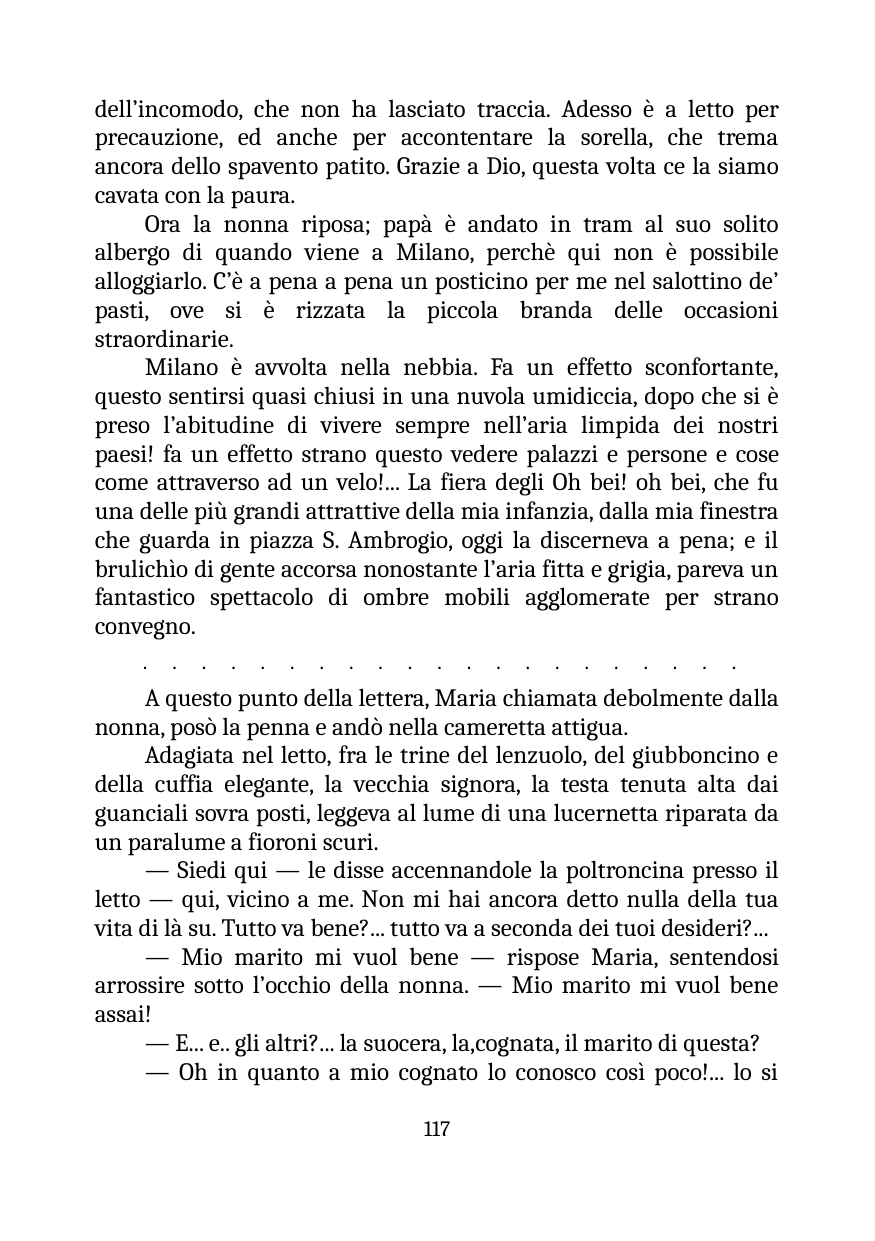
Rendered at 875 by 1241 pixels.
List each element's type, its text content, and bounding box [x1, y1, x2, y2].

text Ora la nonna riposa; papà è andato in tram al suo solito albergo di quando viene a Milano, perchè qui non è possibile alloggiarlo. C’è a pena a pena un posticino per me nel salottino de’ pasti, ove si è rizzata la piccola branda delle occasioni straordinarie. [94, 209, 779, 353]
text dell’incomodo, che non ha lasciato traccia. Adesso è a letto per precauzione, ed anche per accontentare la sorella, che trema ancora dello spavento patito. Grazie a Dio, questa volta ce la siamo cavata con la paura. [94, 94, 779, 209]
text — Mio marito mi vuol bene — rispose Maria, sentendosi arrossire sotto l’occhio della nonna. — Mio marito mi vuol bene assai! [94, 942, 779, 1029]
text A questo punto della lettera, Maria chiamata debolmente dalla nonna, posò la penna e andò nella cameretta attigua. [94, 684, 779, 741]
text Adagiata nel letto, fra le trine del lenzuolo, del giubboncino e della cuffia elegante, la vecchia signora, la testa tenuta alta dai guanciali sovra posti, leggeva al lume di una lucernetta riparata da un paralume a fioroni scuri. [94, 741, 779, 856]
text — Oh in quanto a mio cognato lo conosco così poco!... lo si [94, 1057, 779, 1086]
text — Siedi qui — le disse accennandole la poltroncina presso il letto — qui, vicino a me. Non mi hai ancora detto nulla della tua vita di là su. Tutto va bene?... tutto va a seconda dei tuoi desideri?... [94, 856, 779, 942]
text — E... e.. gli altri?... la suocera, la,cognata, il marito di questa? [94, 1029, 779, 1057]
text Milano è avvolta nella nebbia. Fa un effetto sconfortante, questo sentirsi quasi chiusi in una nuvola umidiccia, dopo che si è preso l’abitudine di vivere sempre nell’aria limpida dei nostri paesi! fa un effetto strano questo vedere palazzi e persone e cose come attraverso ad un velo!... La fiera degli Oh bei! oh bei, che fu una delle più grandi attrattive della mia infanzia, dalla mia finestra che guarda in piazza S. Ambrogio, oggi la discerneva a pena; e il brulichìo di gente accorsa nonostante l’aria fitta e grigia, pareva un fantastico spettacolo di ombre mobili agglomerate per strano convegno. [94, 353, 779, 641]
text . . . . . . . . . . . . . . . . . . . . . [94, 649, 756, 675]
